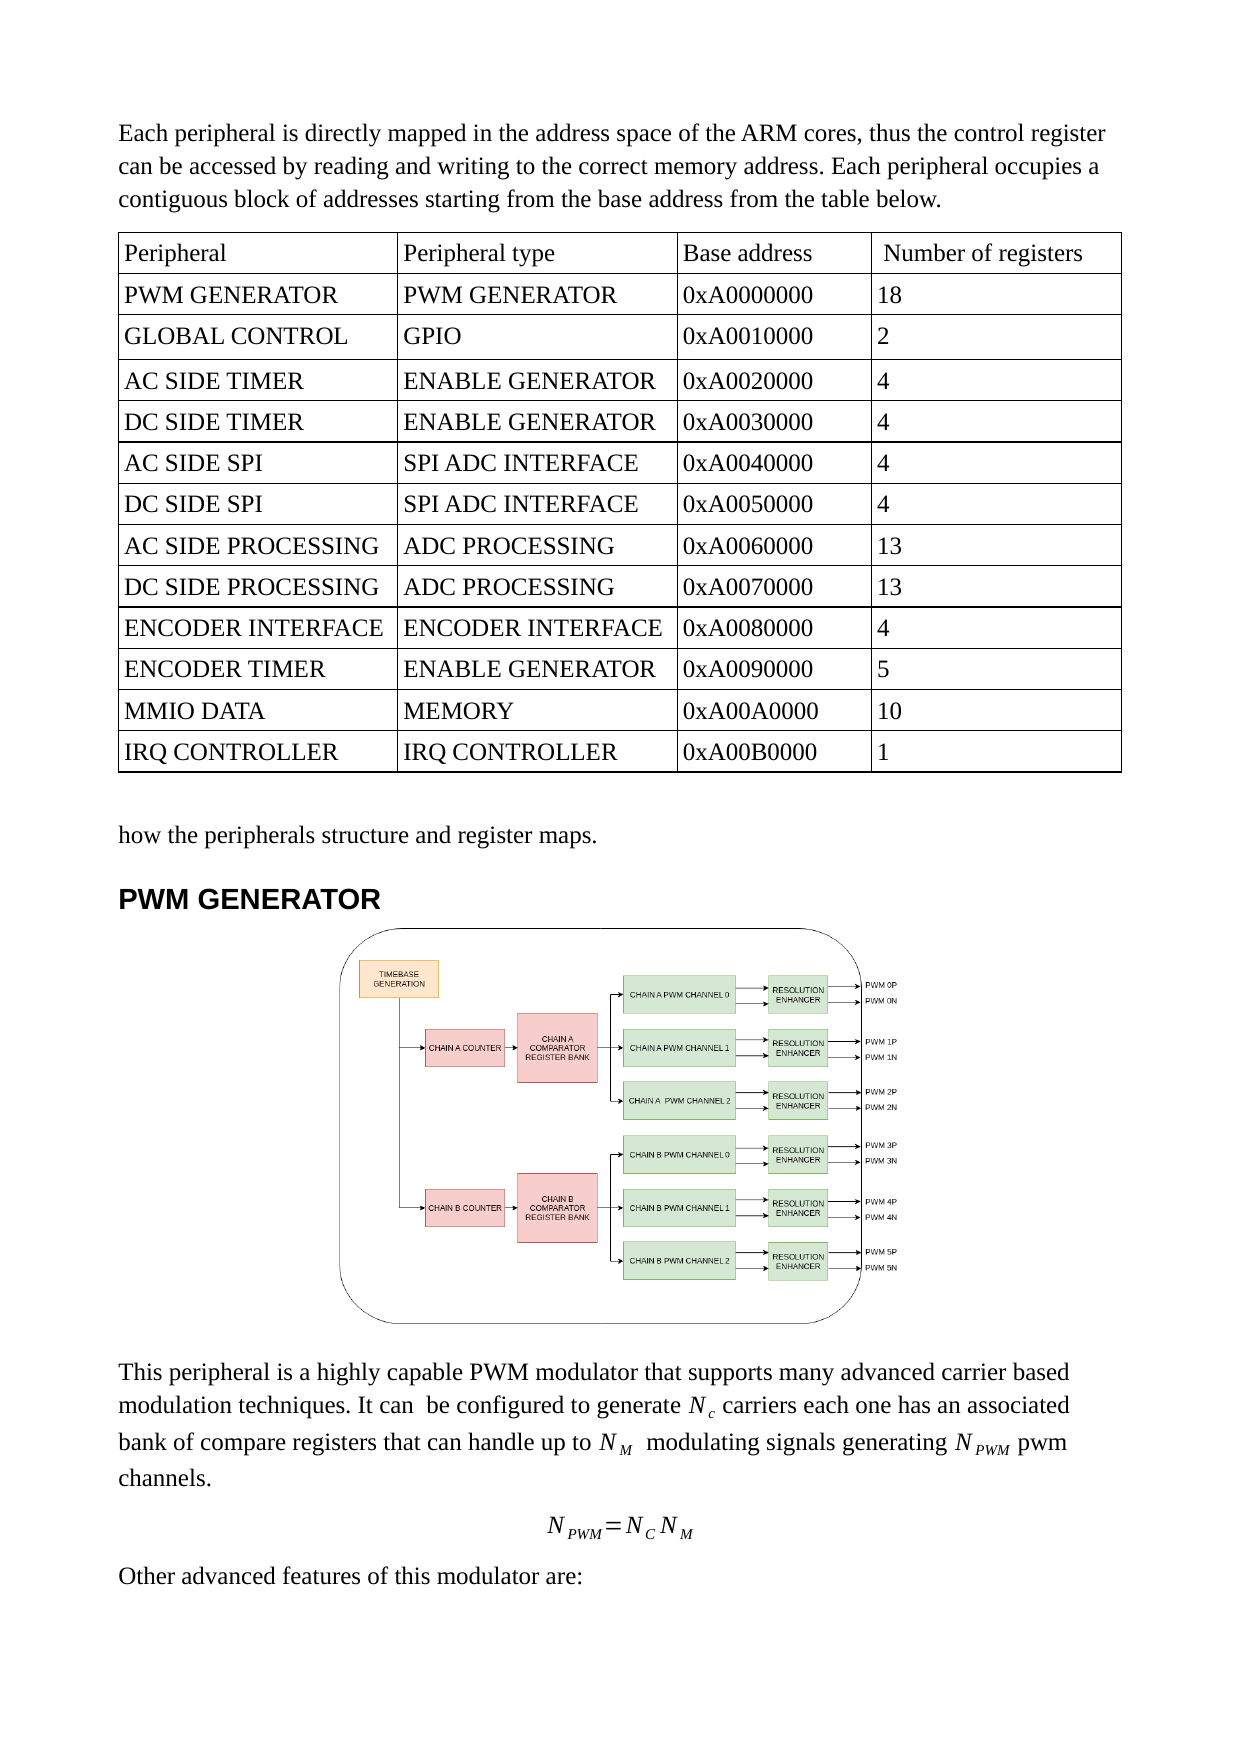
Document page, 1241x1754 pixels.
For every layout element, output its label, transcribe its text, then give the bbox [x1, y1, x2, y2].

table_cell GLOBAL CONTROL [119, 315, 397, 359]
table_cell 4 [872, 443, 1121, 483]
table_cell AC SIDE SPI [119, 443, 397, 483]
table_cell 13 [872, 525, 1121, 565]
table_cell 1 [872, 731, 1121, 771]
table_cell 0xA0090000 [678, 649, 871, 689]
table_cell SPI ADC INTERFACE [398, 443, 677, 483]
table_cell 4 [872, 401, 1121, 441]
table_cell 0xA0000000 [678, 274, 871, 314]
table_cell 0xA0030000 [678, 401, 871, 441]
table_cell ENABLE GENERATOR [398, 649, 677, 689]
table_cell 0xA0070000 [678, 566, 871, 606]
text Each peripheral is directly mapped in the address space of the ARM cores, thus the control register can be accessed by reading and writing to the correct memory address. Each peripheral occupies a contiguous block of addresses starting from the base address from the table below. [118, 118, 1122, 213]
table_cell MMIO DATA [119, 690, 397, 730]
table_cell DC SIDE PROCESSING [119, 566, 397, 606]
table_cell 18 [872, 274, 1121, 314]
table_cell 4 [872, 608, 1121, 648]
text how the peripherals structure and register maps. [118, 820, 1122, 849]
table_header Peripheral [119, 233, 397, 273]
text This peripheral is a highly capable PWM modulator that supports many advanced carrier based modulation techniques. It can be configured to generate carriers each one has an associated bank of compare registers that can handle up to modulating signals generating pwm channels. [118, 1357, 1122, 1492]
table_cell 10 [872, 690, 1121, 730]
table_cell ENABLE GENERATOR [398, 401, 677, 441]
table_cell ADC PROCESSING [398, 525, 677, 565]
subtitle PWM GENERATOR [118, 882, 1122, 916]
table_cell 0xA00B0000 [678, 731, 871, 771]
table_cell PWM GENERATOR [119, 274, 397, 314]
table_cell IRQ CONTROLLER [119, 731, 397, 771]
table_cell 0xA00A0000 [678, 690, 871, 730]
table_cell 0xA0080000 [678, 608, 871, 648]
table_cell DC SIDE TIMER [119, 401, 397, 441]
table_cell DC SIDE SPI [119, 484, 397, 524]
table_cell 0xA0050000 [678, 484, 871, 524]
table_cell 0xA0020000 [678, 360, 871, 400]
table_header Peripheral type [398, 233, 677, 273]
table_cell ENCODER INTERFACE [119, 608, 397, 648]
table_header Base address [678, 233, 871, 273]
table_cell ENABLE GENERATOR [398, 360, 677, 400]
table_cell 4 [872, 484, 1121, 524]
table_cell SPI ADC INTERFACE [398, 484, 677, 524]
table_cell 0xA0060000 [678, 525, 871, 565]
table_cell 0xA0010000 [678, 315, 871, 359]
table_cell GPIO [398, 315, 677, 359]
table_cell PWM GENERATOR [398, 274, 677, 314]
table_cell AC SIDE PROCESSING [119, 525, 397, 565]
table_header Number of registers [872, 233, 1121, 273]
table_cell ADC PROCESSING [398, 566, 677, 606]
text Other advanced features of this modulator are: [118, 1561, 1122, 1590]
table_cell IRQ CONTROLLER [398, 731, 677, 771]
table_cell 2 [872, 315, 1121, 359]
table_cell ENCODER TIMER [119, 649, 397, 689]
table_cell ENCODER INTERFACE [398, 608, 677, 648]
table_cell AC SIDE TIMER [119, 360, 397, 400]
table_cell 0xA0040000 [678, 443, 871, 483]
table_cell 4 [872, 360, 1121, 400]
picture [339, 928, 901, 1324]
table_cell 5 [872, 649, 1121, 689]
table_cell MEMORY [398, 690, 677, 730]
table_cell 13 [872, 566, 1121, 606]
